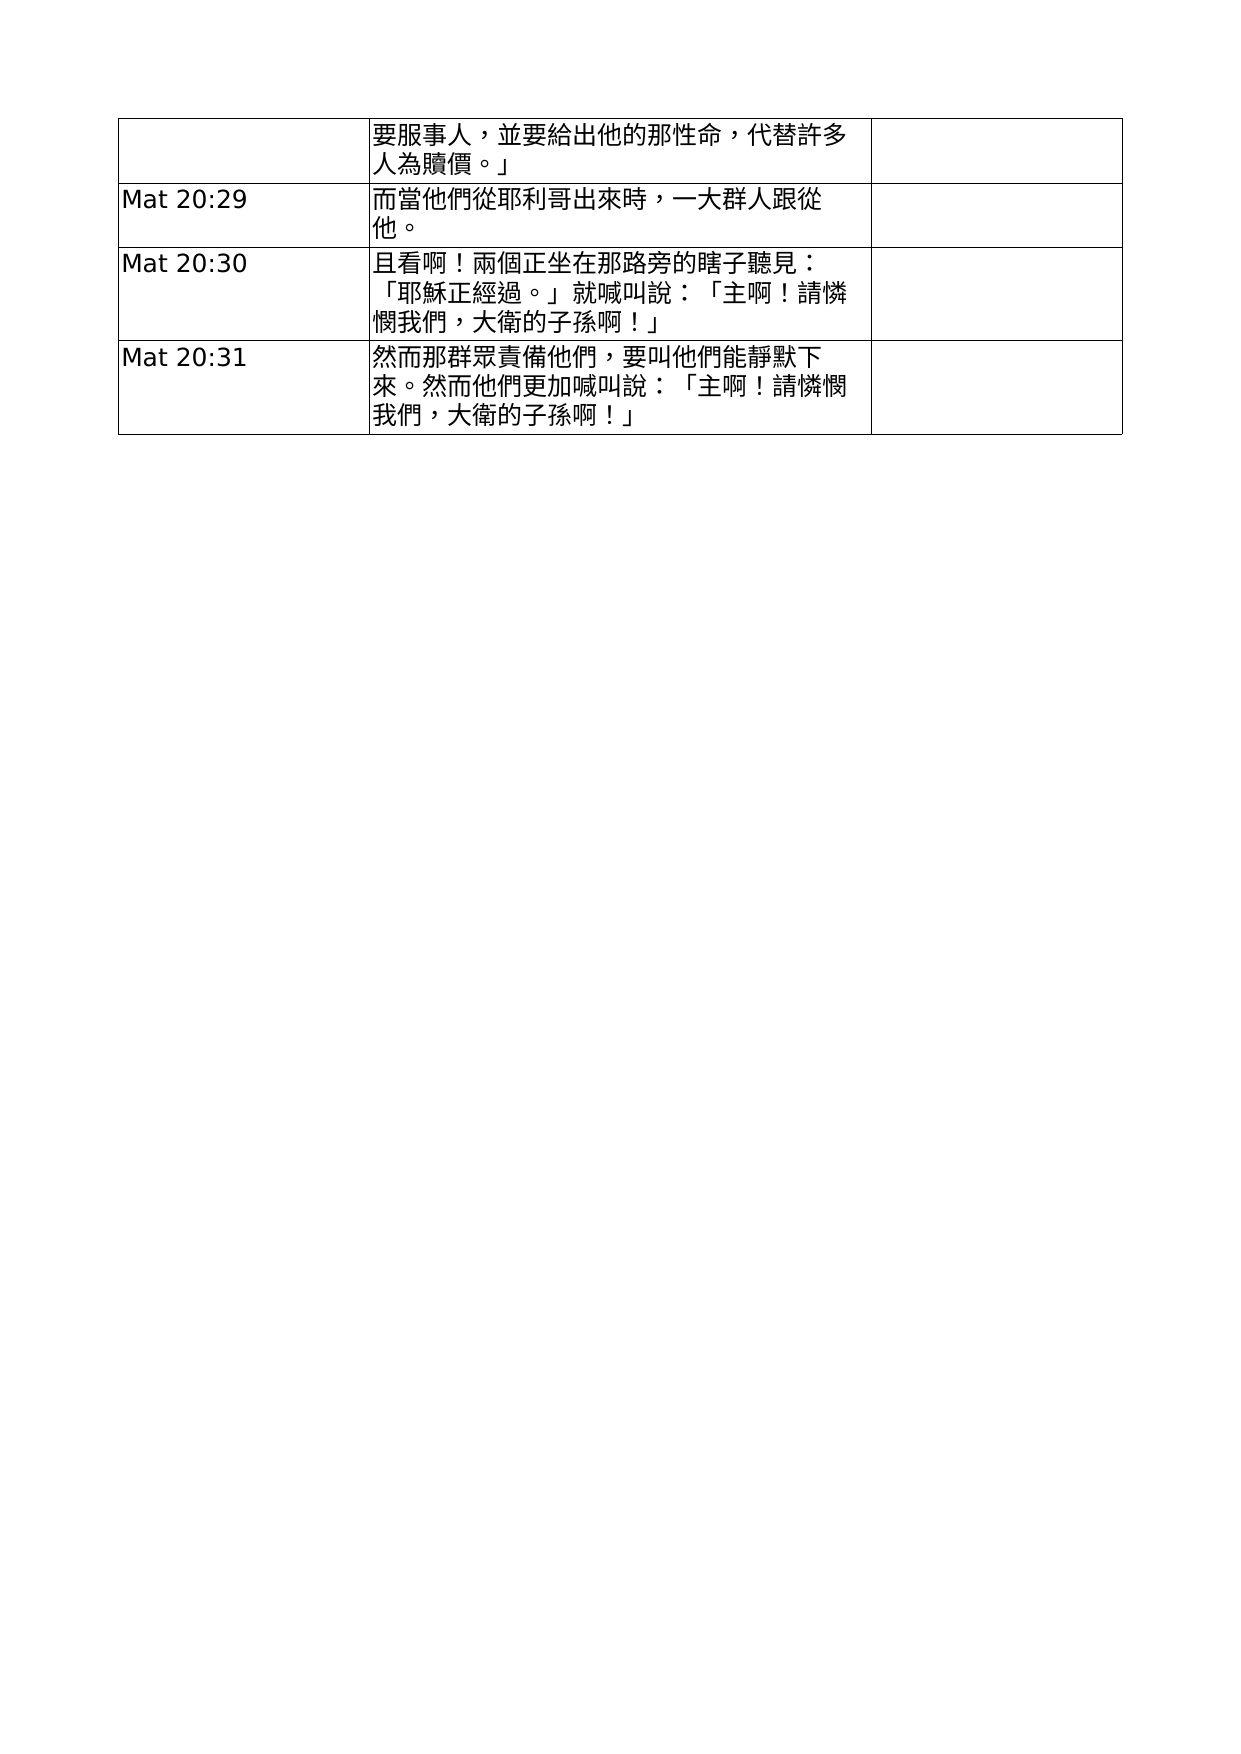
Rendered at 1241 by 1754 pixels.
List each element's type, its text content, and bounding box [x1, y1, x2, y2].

table_cell [119, 119, 369, 182]
table_cell 而當他們從耶利哥出來時，一大群人跟從他。 [370, 184, 871, 247]
table_cell 且看啊！兩個正坐在那路旁的瞎子聽見：「耶穌正經過。」就喊叫說：「主啊！請憐憫我們，大衛的子孫啊！」 [370, 248, 871, 340]
table_cell [872, 184, 1122, 247]
table_cell 然而那群眾責備他們，要叫他們能靜默下來。然而他們更加喊叫說：「主啊！請憐憫我們，大衛的子孫啊！」 [370, 341, 871, 433]
table_cell Mat 20:31 [119, 341, 369, 433]
table_cell [872, 119, 1122, 182]
table_cell [872, 341, 1122, 433]
table_cell 要服事人，並要給出他的那性命，代替許多人為贖價。」 [370, 119, 871, 182]
table_cell [872, 248, 1122, 340]
table_cell Mat 20:29 [119, 184, 369, 247]
table_cell Mat 20:30 [119, 248, 369, 340]
